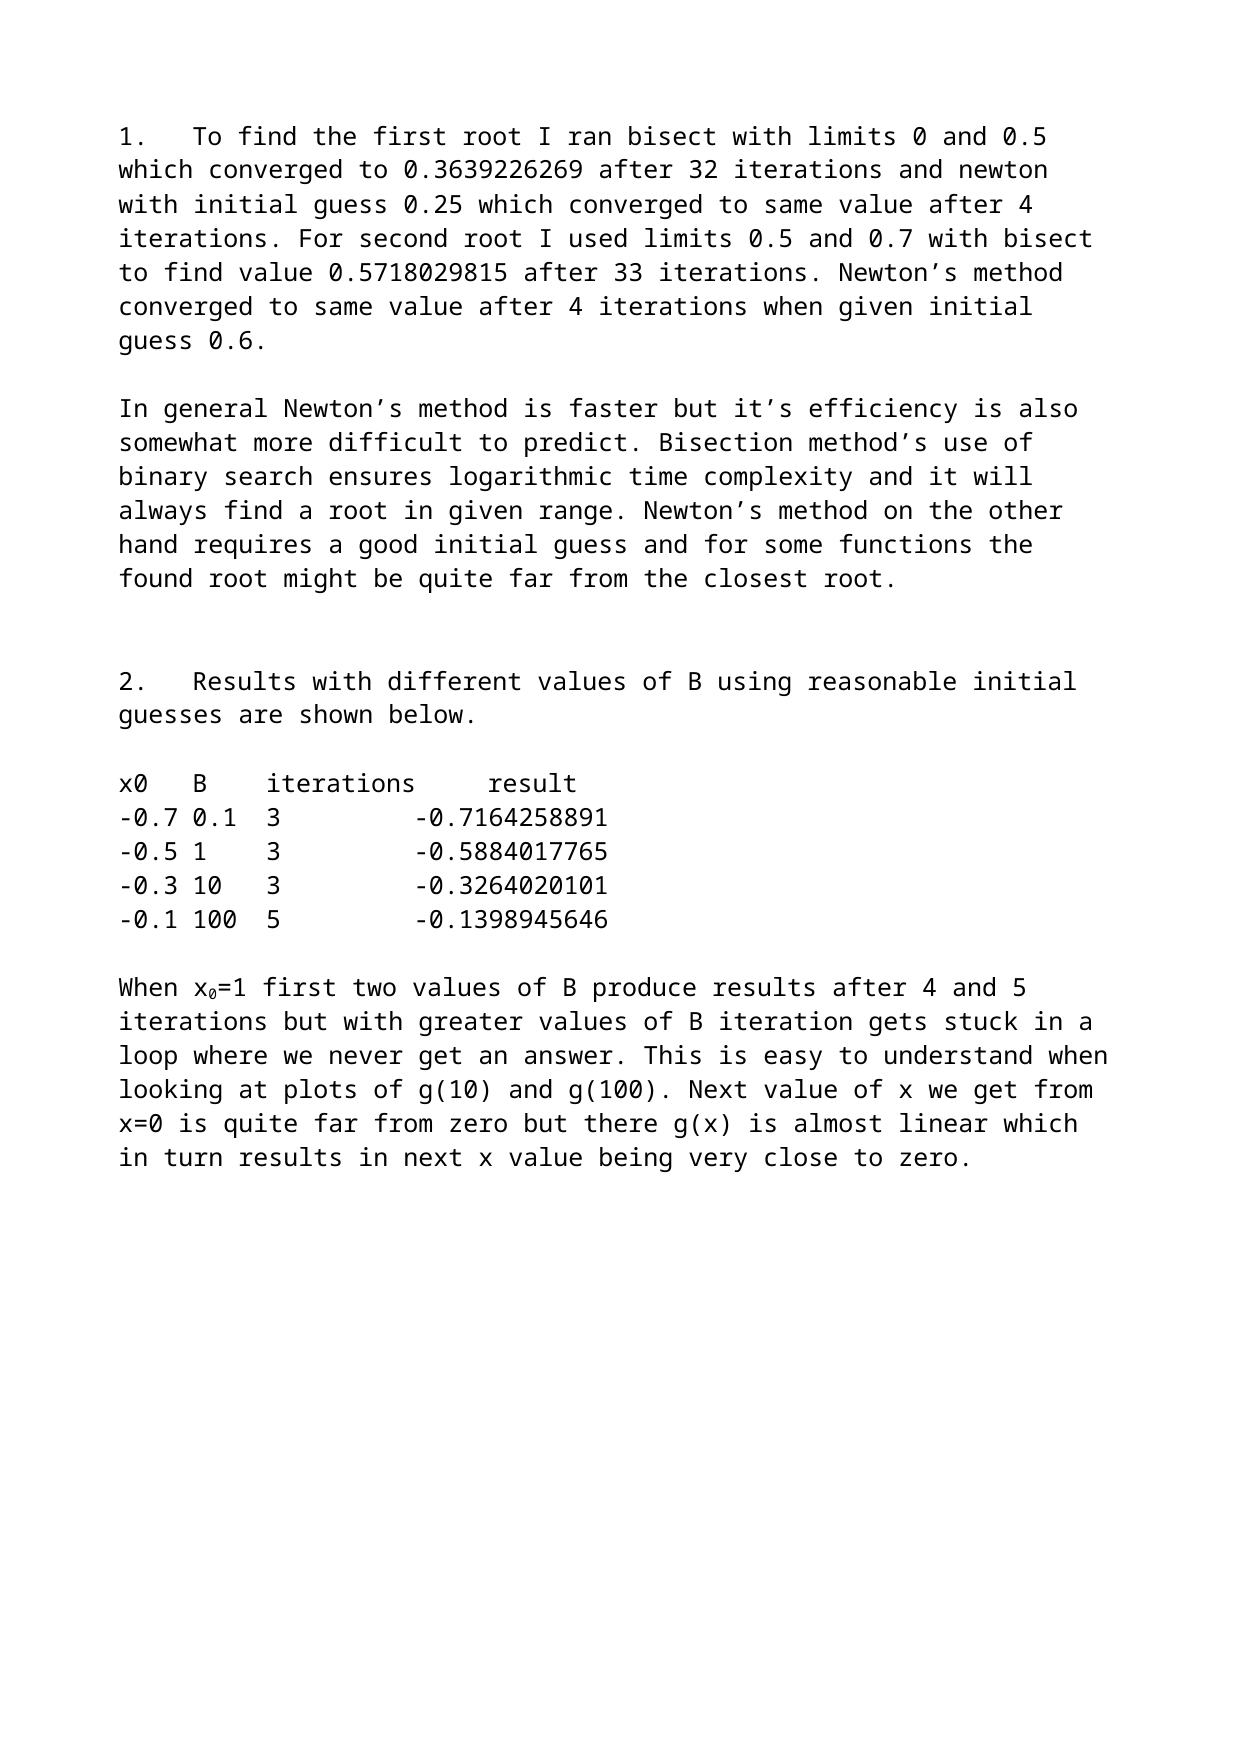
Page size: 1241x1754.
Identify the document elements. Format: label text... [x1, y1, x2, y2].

text x0 B iterations result [118, 765, 1122, 799]
text In general Newton’s method is faster but it’s efficiency is also somewhat more difficult to predict. Bisection method’s use of binary search ensures logarithmic time complexity and it will always find a root in given range. Newton’s method on the other hand requires a good initial guess and for some functions the found root might be quite far from the closest root. [118, 391, 1122, 595]
text When x0=1 first two values of B produce results after 4 and 5 iterations but with greater values of B iteration gets stuck in a loop where we never get an answer. This is easy to understand when looking at plots of g(10) and g(100). Next value of x we get from x=0 is quite far from zero but there g(x) is almost linear which in turn results in next x value being very close to zero. [118, 970, 1122, 1174]
text -0.5 1 3 -0.5884017765 [118, 833, 1122, 867]
text -0.7 0.1 3 -0.7164258891 [118, 799, 1122, 833]
text 1. To find the first root I ran bisect with limits 0 and 0.5 which converged to 0.3639226269 after 32 iterations and newton with initial guess 0.25 which converged to same value after 4 iterations. For second root I used limits 0.5 and 0.7 with bisect to find value 0.5718029815 after 33 iterations. Newton’s method converged to same value after 4 iterations when given initial guess 0.6. [118, 118, 1122, 357]
text -0.3 10 3 -0.3264020101 [118, 867, 1122, 902]
text 2. Results with different values of B using reasonable initial guesses are shown below. [118, 663, 1122, 731]
text -0.1 100 5 -0.1398945646 [118, 902, 1122, 936]
